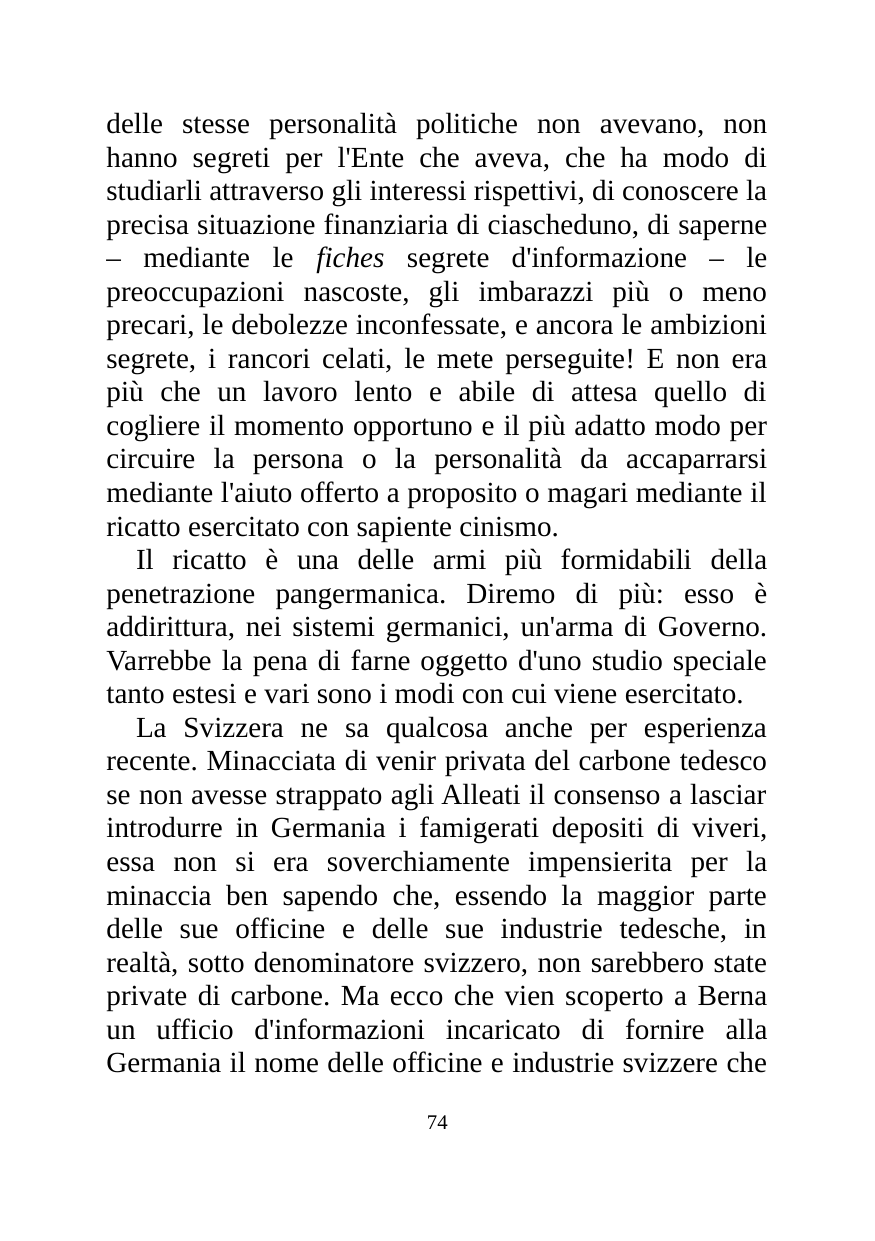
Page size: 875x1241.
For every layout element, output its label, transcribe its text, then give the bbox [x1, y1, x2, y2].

text La Svizzera ne sa qualcosa anche per esperienza recente. Minacciata di venir privata del carbone tedesco se non avesse strappato agli Alleati il consenso a lasciar introdurre in Germania i famigerati depositi di viveri, essa non si era soverchiamente impensierita per la minaccia ben sapendo che, essendo la maggior parte delle sue officine e delle sue industrie tedesche, in realtà, sotto denominatore svizzero, non sarebbero state private di carbone. Ma ecco che vien scoperto a Berna un ufficio d'informazioni incaricato di fornire alla Germania il nome delle officine e industrie svizzere che [106, 710, 768, 1079]
text Il ricatto è una delle armi più formidabili della penetrazione pangermanica. Diremo di più: esso è addirittura, nei sistemi germanici, un'arma di Governo. Varrebbe la pena di farne oggetto d'uno studio speciale tanto estesi e vari sono i modi con cui viene esercitato. [106, 542, 768, 710]
text delle stesse personalità politiche non avevano, non hanno segreti per l'Ente che aveva, che ha modo di studiarli attraverso gli interessi rispettivi, di conoscere la precisa situazione finanziaria di ciascheduno, di saperne – mediante le fiches segrete d'informazione – le preoccupazioni nascoste, gli imbarazzi più o meno precari, le debolezze inconfessate, e ancora le ambizioni segrete, i rancori celati, le mete perseguite! E non era più che un lavoro lento e abile di attesa quello di cogliere il momento opportuno e il più adatto modo per circuire la persona o la personalità da accaparrarsi mediante l'aiuto offerto a proposito o magari mediante il ricatto esercitato con sapiente cinismo. [106, 106, 768, 542]
